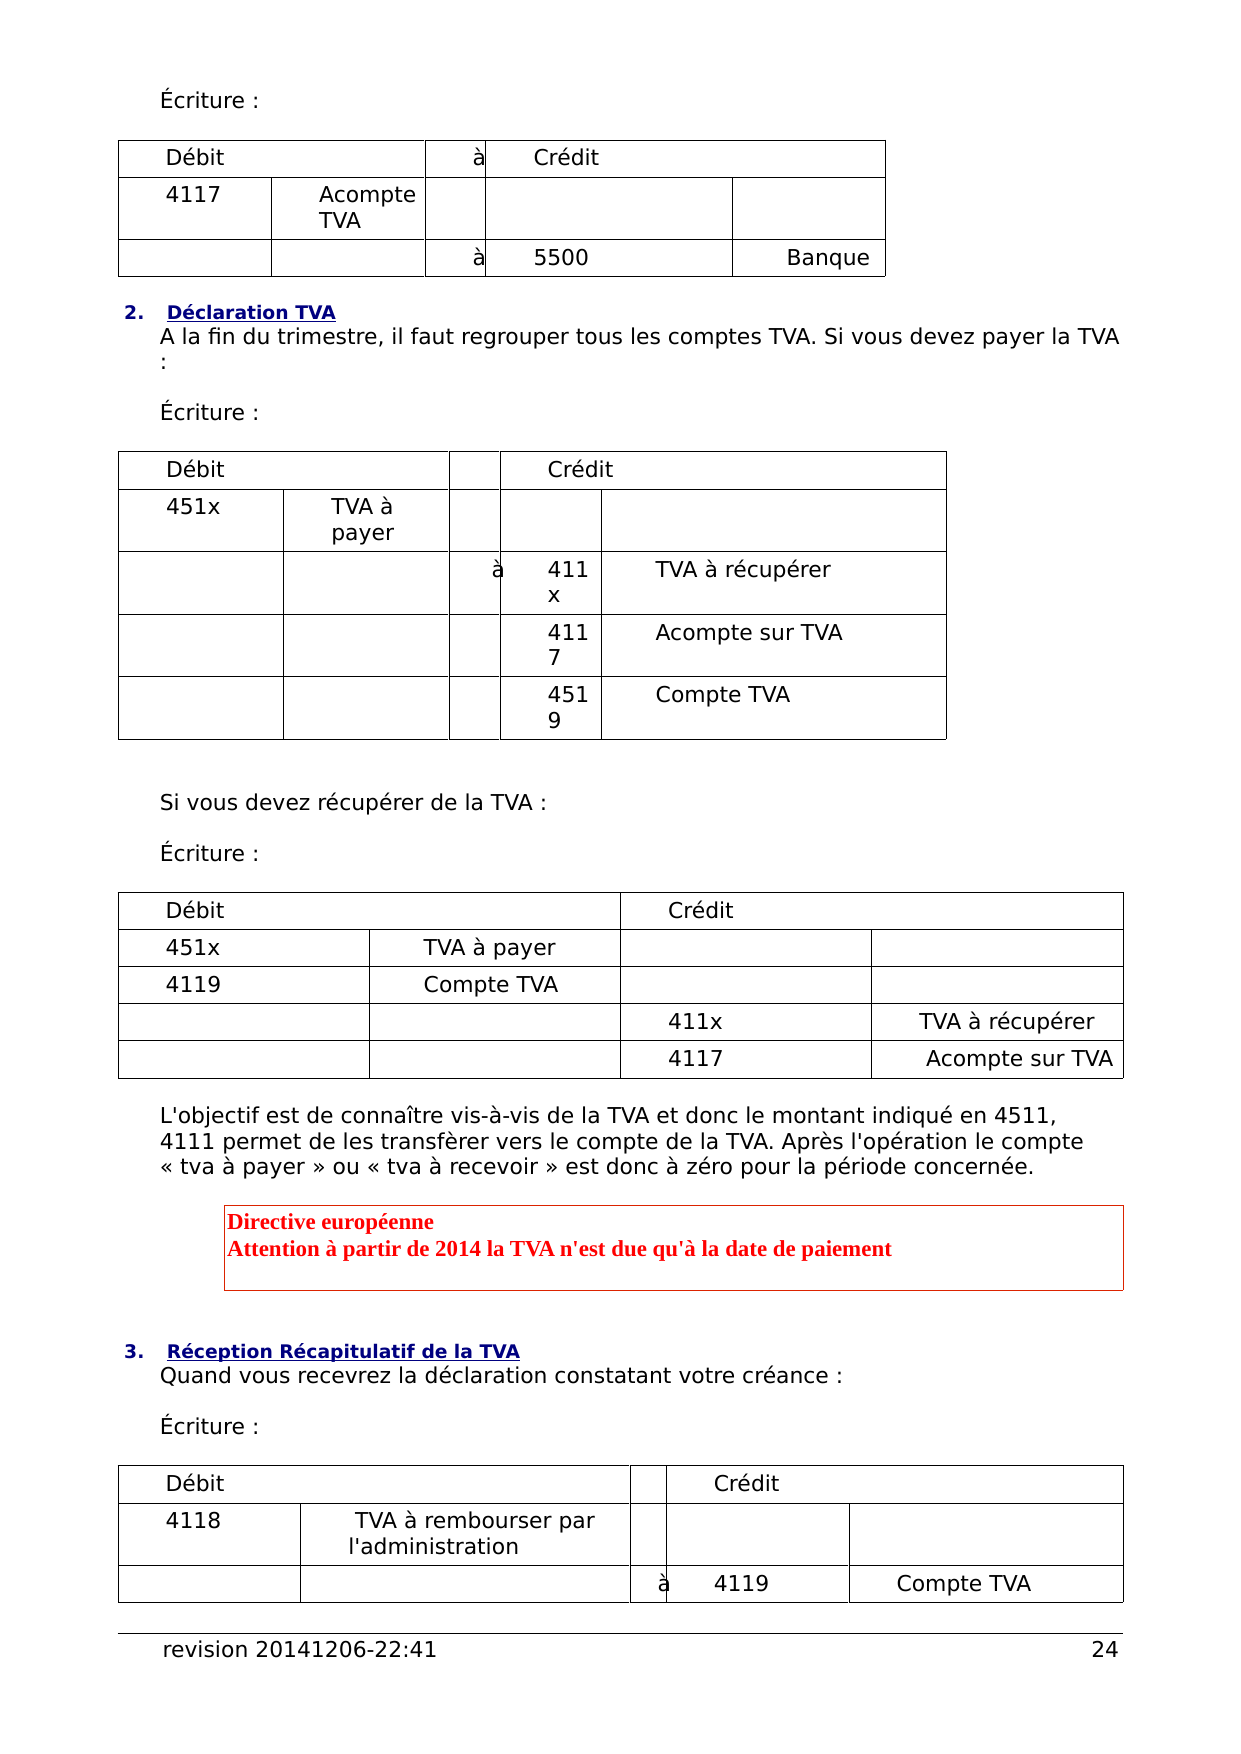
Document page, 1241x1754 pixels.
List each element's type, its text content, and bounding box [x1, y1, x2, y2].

table_cell [301, 1566, 629, 1602]
table_cell [119, 1041, 369, 1078]
table_cell [872, 930, 1123, 966]
table_cell [450, 490, 499, 551]
table_cell [486, 178, 732, 239]
table_cell 451x [119, 930, 369, 966]
table_cell 411x [621, 1004, 871, 1040]
table_cell [850, 1504, 1123, 1565]
text Si vous devez récupérer de la TVA : [159, 790, 1123, 816]
table_cell [733, 178, 885, 239]
table_cell 4117 [119, 178, 271, 239]
text Directive européenne [225, 1206, 1123, 1232]
table_cell [621, 930, 871, 966]
table_header Débit [119, 893, 620, 929]
table_cell Acompte sur TVA [602, 615, 946, 676]
text Écriture : [159, 1414, 1123, 1440]
table_cell 451x [119, 490, 283, 551]
table_cell [426, 178, 485, 239]
table_cell TVA à récupérer [872, 1004, 1123, 1040]
table_header Crédit [621, 893, 1123, 929]
table_cell [284, 677, 448, 739]
table_cell [501, 490, 601, 551]
table_cell TVA à rembourser par l'administration [301, 1504, 629, 1565]
table_cell TVA à payer [370, 930, 620, 966]
table_header Débit [119, 1466, 629, 1503]
table_cell [370, 1004, 620, 1040]
text Écriture : [159, 841, 1123, 867]
table_cell à [426, 240, 485, 276]
table_cell [284, 615, 448, 676]
text Quand vous recevrez la déclaration constatant votre créance : [159, 1363, 1123, 1389]
text L'objectif est de connaître vis-à-vis de la TVA et donc le montant indiqué en 4511, 4111 permet de les transfèrer vers le compte de la TVA. Après l'opération le compte « tva à payer » ou « tva à recevoir » est donc à zéro pour la période concernée. [159, 1103, 1123, 1180]
table_cell TVA à récupérer [602, 552, 946, 614]
table_cell 4119 [119, 967, 369, 1003]
table_cell 4119 [667, 1566, 848, 1602]
table_cell [119, 615, 283, 676]
table_cell [872, 967, 1123, 1003]
table_cell Banque [733, 240, 885, 276]
table_cell [631, 1504, 666, 1565]
table_cell [667, 1504, 848, 1565]
table_cell [450, 677, 499, 739]
table_cell 4117 [501, 615, 601, 676]
table_header Crédit [501, 452, 946, 489]
table_cell Compte TVA [850, 1566, 1123, 1602]
text Écriture : [159, 88, 1123, 114]
table_cell [284, 552, 448, 614]
table_cell 4117 [621, 1041, 871, 1078]
table_cell [119, 552, 283, 614]
table_header Crédit [486, 141, 885, 177]
table_cell Acompte sur TVA [872, 1041, 1123, 1078]
text Écriture : [159, 400, 1123, 426]
table_cell 5500 [486, 240, 732, 276]
table_header Débit [119, 141, 424, 177]
table_header Crédit [667, 1466, 1123, 1503]
subtitle Déclaration TVA [117, 302, 1123, 324]
table_cell [621, 967, 871, 1003]
table_cell [119, 1566, 300, 1602]
table_cell [450, 615, 499, 676]
table_cell Acompte TVA [272, 178, 424, 239]
table_cell [602, 490, 946, 551]
table_cell Compte TVA [370, 967, 620, 1003]
table_cell [119, 240, 271, 276]
table_cell à [631, 1566, 666, 1602]
table_cell [119, 1004, 369, 1040]
text A la fin du trimestre, il faut regrouper tous les comptes TVA. Si vous devez payer la TVA : [159, 324, 1123, 375]
table_header [450, 452, 499, 489]
table_header Débit [119, 452, 448, 489]
table_cell Compte TVA [602, 677, 946, 739]
subtitle Réception Récapitulatif de la TVA [117, 1341, 1123, 1363]
table_cell [370, 1041, 620, 1078]
table_cell [272, 240, 424, 276]
table_cell [119, 677, 283, 739]
table_cell 411x [501, 552, 601, 614]
text Attention à partir de 2014 la TVA n'est due qu'à la date de paiement [225, 1232, 1123, 1261]
table_header [631, 1466, 666, 1503]
table_cell à [450, 552, 499, 614]
table_cell 4519 [501, 677, 601, 739]
table_cell 4118 [119, 1504, 300, 1565]
table_cell TVA à payer [284, 490, 448, 551]
table_header à [426, 141, 485, 177]
